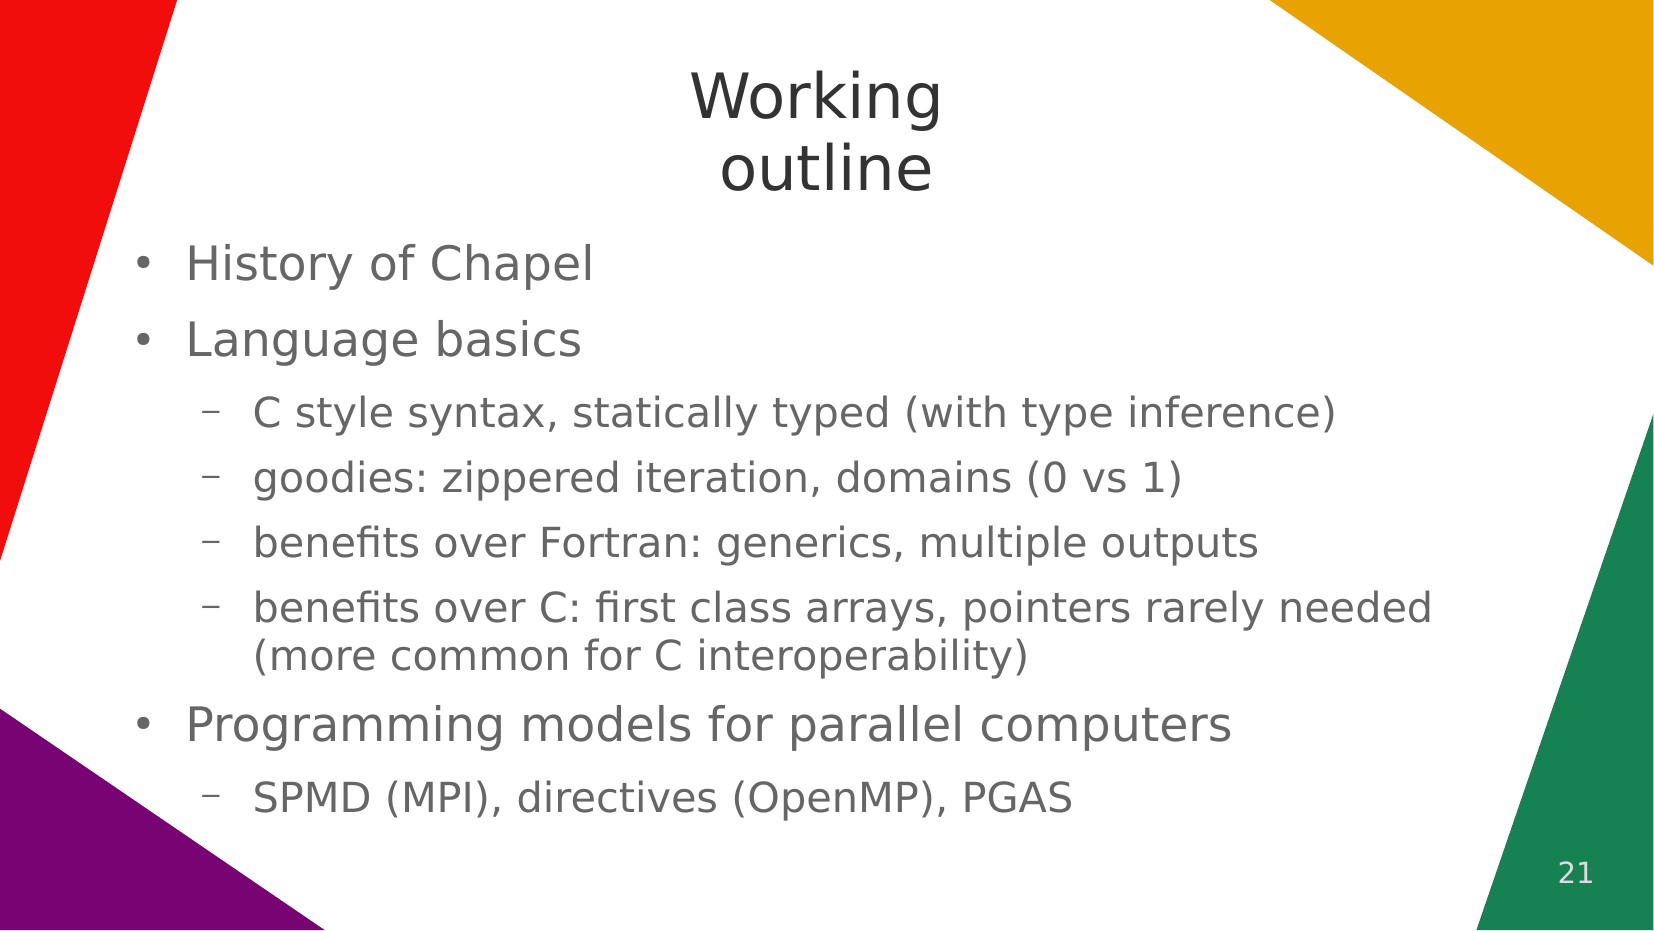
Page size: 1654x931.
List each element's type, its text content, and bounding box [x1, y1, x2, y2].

list History of Chapel Language basics C style syntax, statically typed (with type inference) goodies: zippered iteration, domains (0 vs 1) benefits over Fortran: generics, multiple outputs benefits over C: first class arrays, pointers rarely needed (more common for C interoperability) Programming models for parallel computers SPMD (MPI), directives (OpenMP), PGAS [118, 236, 1536, 827]
title Working outline [118, 59, 1536, 207]
